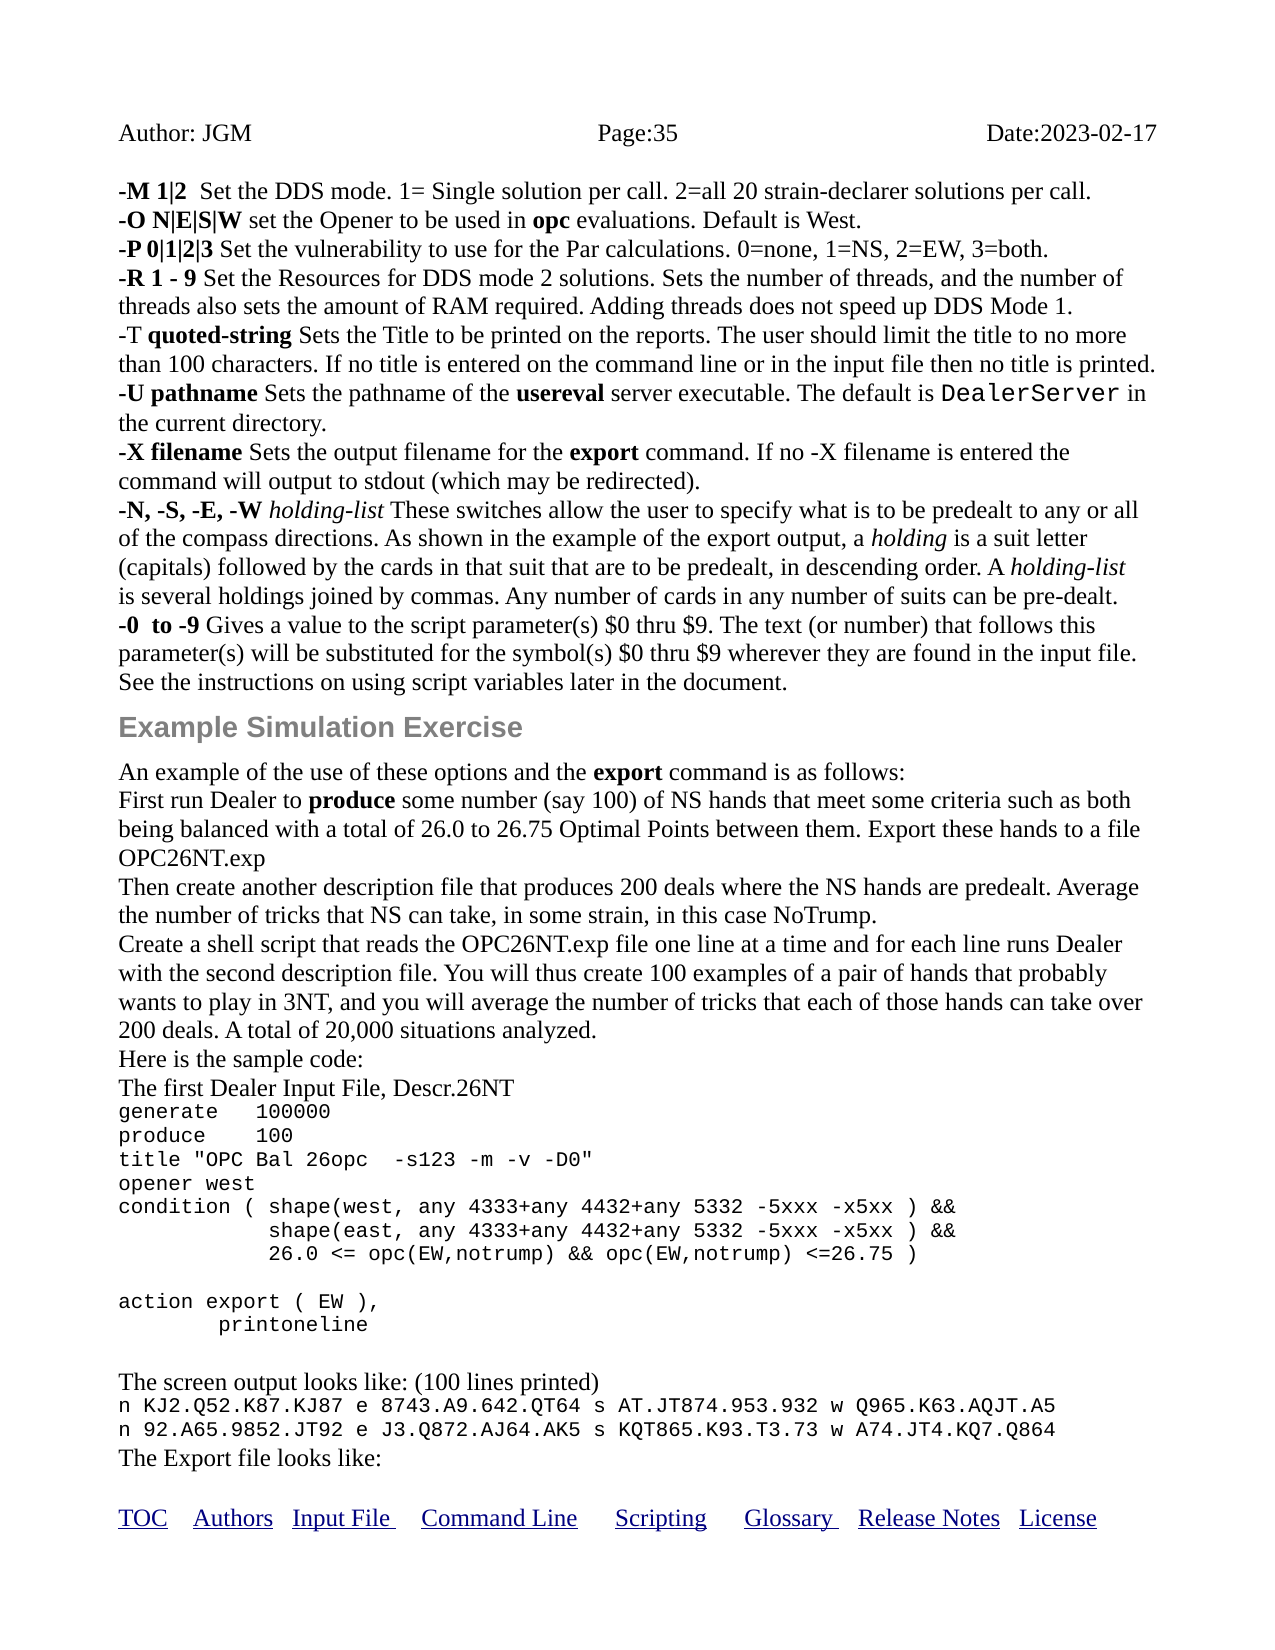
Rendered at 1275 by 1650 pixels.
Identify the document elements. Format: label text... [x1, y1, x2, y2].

text action export ( EW ), [118, 1291, 1157, 1314]
text -O N|E|S|W set the Opener to be used in opc evaluations. Default is West. [118, 205, 1157, 234]
text -N, -S, -E, -W holding-list These switches allow the user to specify what is to be predealt to any or all of the compass directions. As shown in the example of the export output, a holding is a suit letter (capitals) followed by the cards in that suit that are to be predealt, in descending order. A holding-list [118, 495, 1157, 581]
text 26.0 <= opc(EW,notrump) && opc(EW,notrump) <=26.75 ) [118, 1243, 1157, 1267]
text -R 1 - 9 Set the Resources for DDS mode 2 solutions. Sets the number of threads, and the number of threads also sets the amount of RAM required. Adding threads does not speed up DDS Mode 1. [118, 263, 1157, 320]
text First run Dealer to produce some number (say 100) of NS hands that meet some criteria such as both being balanced with a total of 26.0 to 26.75 Optimal Points between them. Export these hands to a file OPC26NT.exp [118, 785, 1157, 872]
text -0 to -9 Gives a value to the script parameter(s) $0 thru $9. The text (or number) that follows this parameter(s) will be substituted for the symbol(s) $0 thru $9 wherever they are found in the input file. See the instructions on using script variables later in the document. [118, 610, 1157, 696]
text Then create another description file that produces 200 deals where the NS hands are predealt. Average the number of tricks that NS can take, in some strain, in this case NoTrump. [118, 872, 1157, 929]
text n KJ2.Q52.K87.KJ87 e 8743.A9.642.QT64 s AT.JT874.953.932 w Q965.K63.AQJT.A5 [118, 1396, 1157, 1419]
text title "OPC Bal 26opc -s123 -m -v -D0" [118, 1149, 1157, 1172]
text generate 100000 [118, 1102, 1157, 1125]
text The Export file looks like: [118, 1443, 1157, 1472]
text -U pathname Sets the pathname of the usereval server executable. The default is DealerServer in the current directory. [118, 378, 1157, 437]
text Create a shell script that reads the OPC26NT.exp file one line at a time and for each line runs Dealer with the second description file. You will thus create 100 examples of a pair of hands that probably wants to play in 3NT, and you will average the number of tricks that each of those hands can take over 200 deals. A total of 20,000 situations analyzed. [118, 929, 1157, 1044]
text The screen output looks like: (100 lines printed) [118, 1367, 1157, 1396]
text opener west [118, 1172, 1157, 1196]
text condition ( shape(west, any 4333+any 4432+any 5332 -5xxx -x5xx ) && [118, 1196, 1157, 1220]
text produce 100 [118, 1125, 1157, 1149]
text -T quoted-string Sets the Title to be printed on the reports. The user should limit the title to no more than 100 characters. If no title is entered on the command line or in the input file then no title is printed. [118, 320, 1157, 378]
text -M 1|2 Set the DDS mode. 1= Single solution per call. 2=all 20 strain-declarer solutions per call. [118, 176, 1157, 205]
text -X filename Sets the output filename for the export command. If no -X filename is entered the command will output to stdout (which may be redirected). [118, 437, 1157, 495]
text Here is the sample code: [118, 1044, 1157, 1073]
text An example of the use of these options and the export command is as follows: [118, 757, 1157, 785]
subtitle Example Simulation Exercise [118, 711, 1157, 744]
text -P 0|1|2|3 Set the vulnerability to use for the Par calculations. 0=none, 1=NS, 2=EW, 3=both. [118, 234, 1157, 263]
text is several holdings joined by commas. Any number of cards in any number of suits can be pre-dealt. [118, 581, 1157, 610]
text shape(east, any 4333+any 4432+any 5332 -5xxx -x5xx ) && [118, 1220, 1157, 1243]
text printoneline [118, 1314, 1157, 1338]
text The first Dealer Input File, Descr.26NT [118, 1073, 1157, 1102]
text n 92.A65.9852.JT92 e J3.Q872.AJ64.AK5 s KQT865.K93.T3.73 w A74.JT4.KQ7.Q864 [118, 1419, 1157, 1443]
